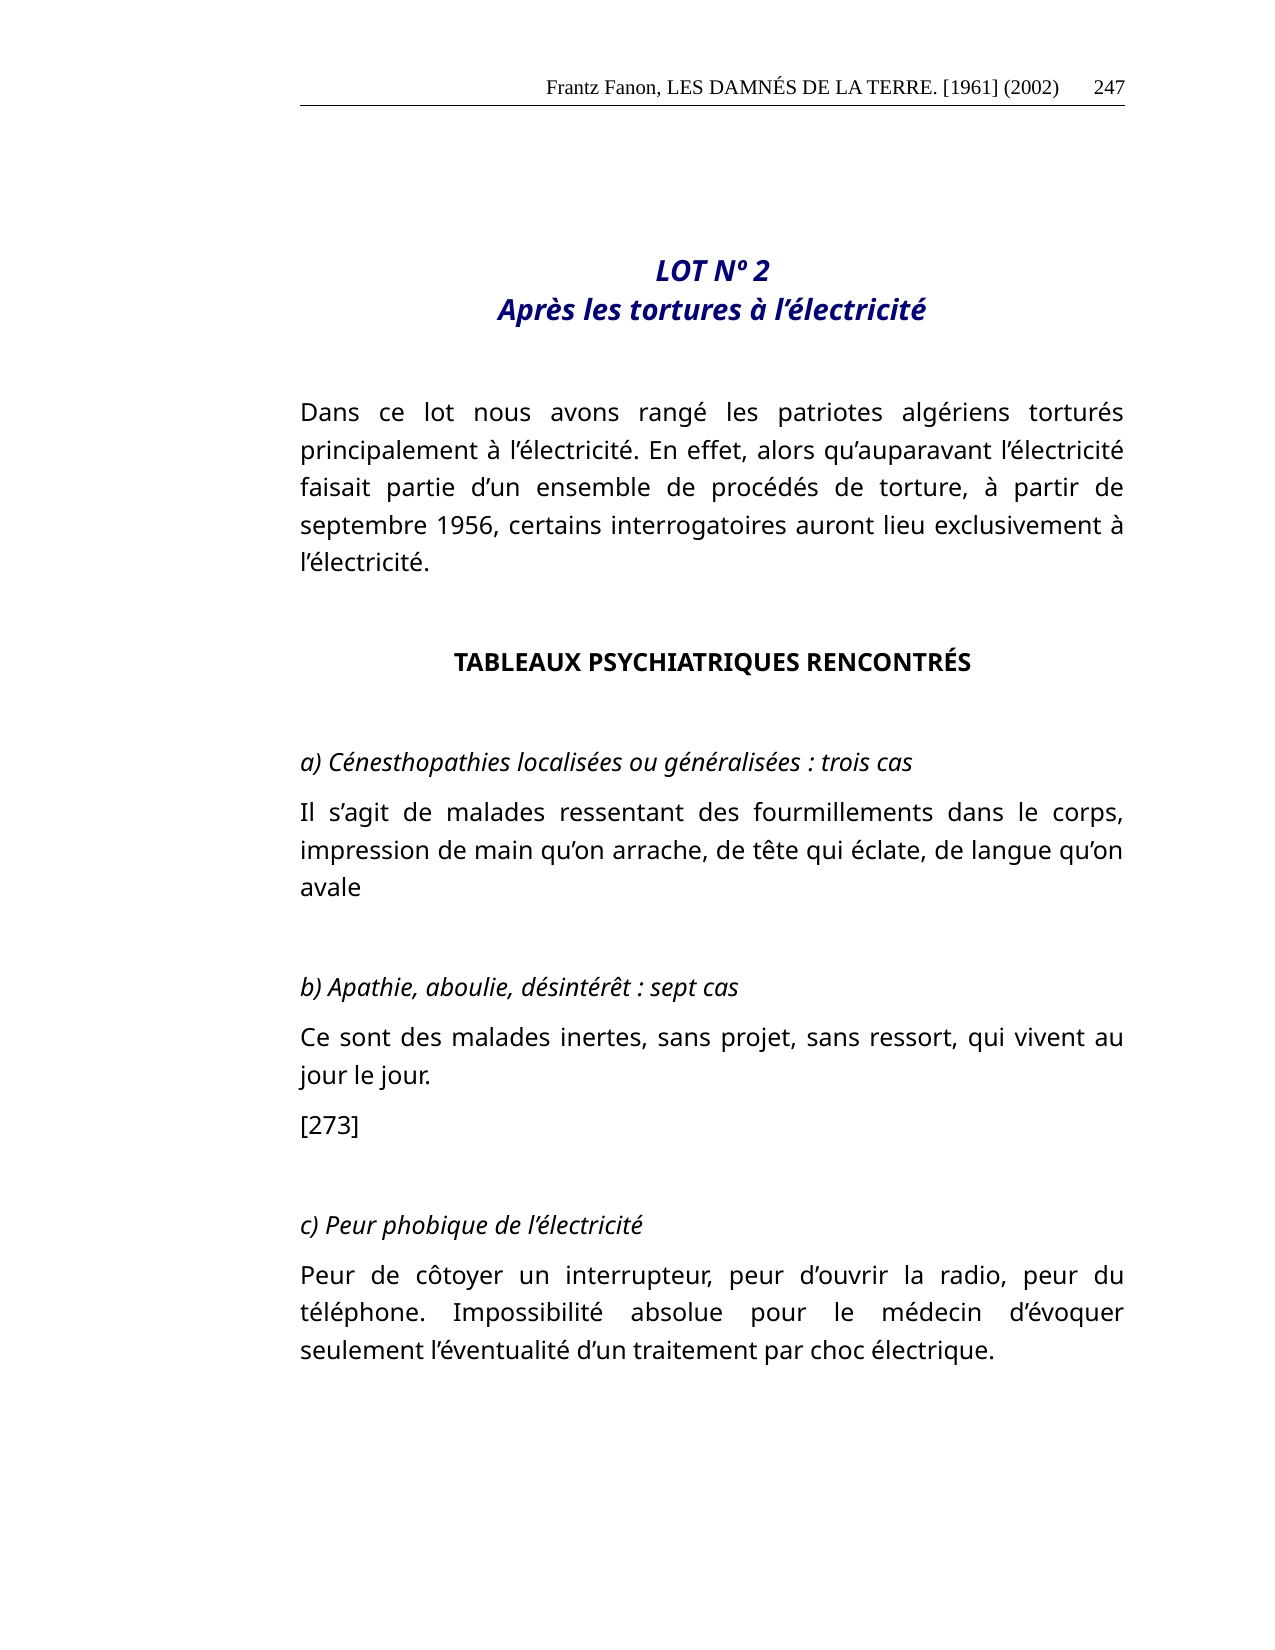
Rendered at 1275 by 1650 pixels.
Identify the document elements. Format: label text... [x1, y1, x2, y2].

text b) Apathie, aboulie, désintérêt : sept cas [300, 967, 1125, 1004]
text Peur de côtoyer un interrupteur, peur d’ouvrir la radio, peur du téléphone. Impossibilité absolue pour le médecin d’évoquer seulement l’éventualité d’un traitement par choc électrique. [300, 1254, 1125, 1367]
text Dans ce lot nous avons rangé les patriotes algériens torturés principalement à l’électricité. En effet, alors qu’auparavant l’électricité faisait partie d’un ensemble de procédés de torture, à partir de septembre 1956, certains interrogatoires auront lieu exclusivement à l’électricité. [300, 392, 1125, 579]
text c) Peur phobique de l’électricité [300, 1204, 1125, 1242]
text a) Cénesthopathies localisées ou généralisées : trois cas [300, 742, 1125, 779]
text Il s’agit de malades ressentant des fourmillements dans le corps, impression de main qu’on arrache, de tête qui éclate, de langue qu’on avale [300, 792, 1125, 904]
text Ce sont des malades inertes, sans projet, sans ressort, qui vivent au jour le jour. [300, 1017, 1125, 1092]
text TABLEAUX PSYCHIATRIQUES RENCONTRÉS [300, 642, 1125, 679]
text Après les tortures à l’électricité [300, 290, 1125, 329]
text [273] [300, 1104, 1125, 1142]
text LOT Nº 2 [300, 250, 1125, 290]
